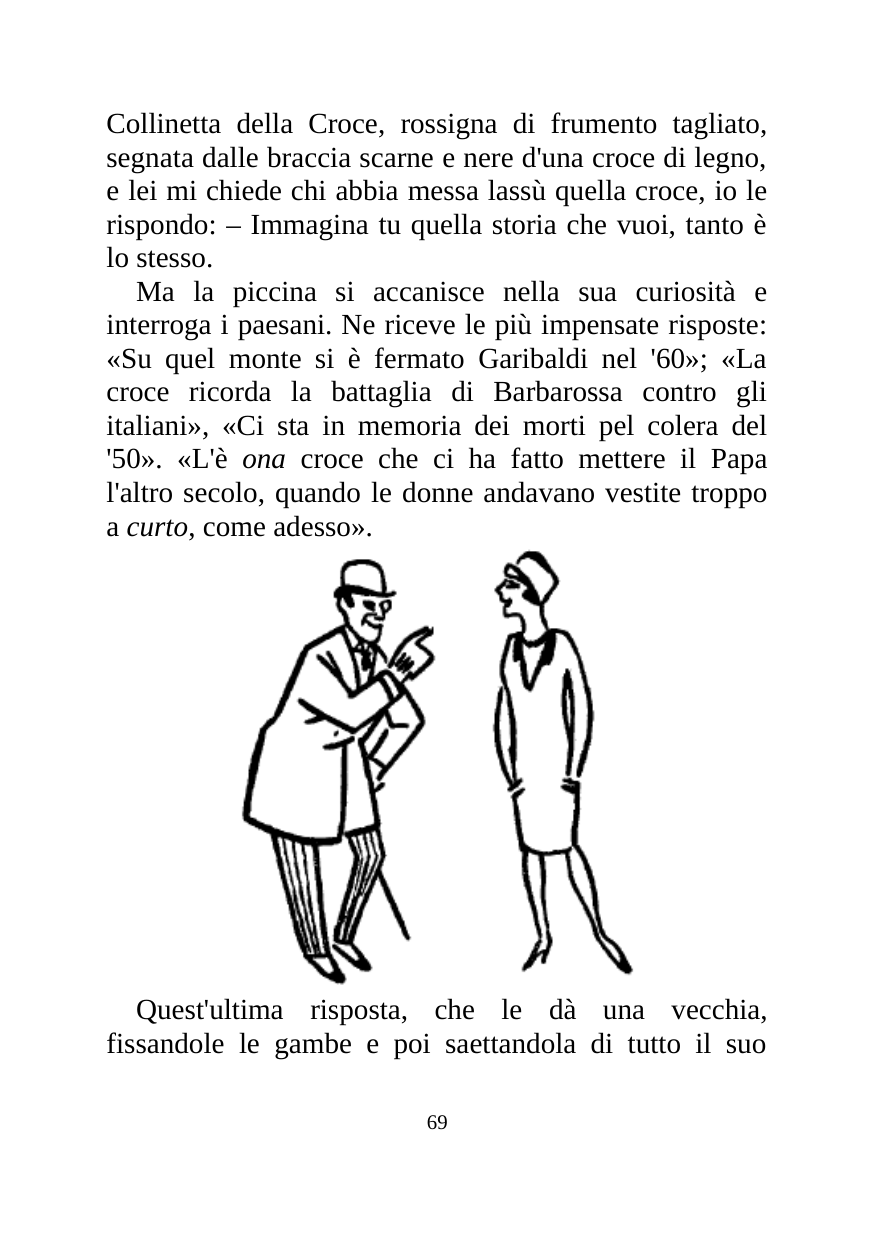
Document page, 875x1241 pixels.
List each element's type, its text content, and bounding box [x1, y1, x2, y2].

text Ma la piccina si accanisce nella sua curiosità e interroga i paesani. Ne riceve le più impensate risposte: «Su quel monte si è fermato Garibaldi nel '60»; «La croce ricorda la battaglia di Barbarossa contro gli italiani», «Ci sta in memoria dei morti pel colera del '50». «L'è ona croce che ci ha fatto mettere il Papa l'altro secolo, quando le donne andavano vestite troppo a curto, come adesso». [106, 274, 768, 542]
text Quest'ultima risposta, che le dà una vecchia, fissandole le gambe e poi saettandola di tutto il suo [106, 993, 768, 1059]
picture [228, 542, 646, 993]
text Collinetta della Croce, rossigna di frumento tagliato, segnata dalle braccia scarne e nere d'una croce di legno, e lei mi chiede chi abbia messa lassù quella croce, io le rispondo: – Immagina tu quella storia che vuoi, tanto è lo stesso. [106, 106, 768, 274]
